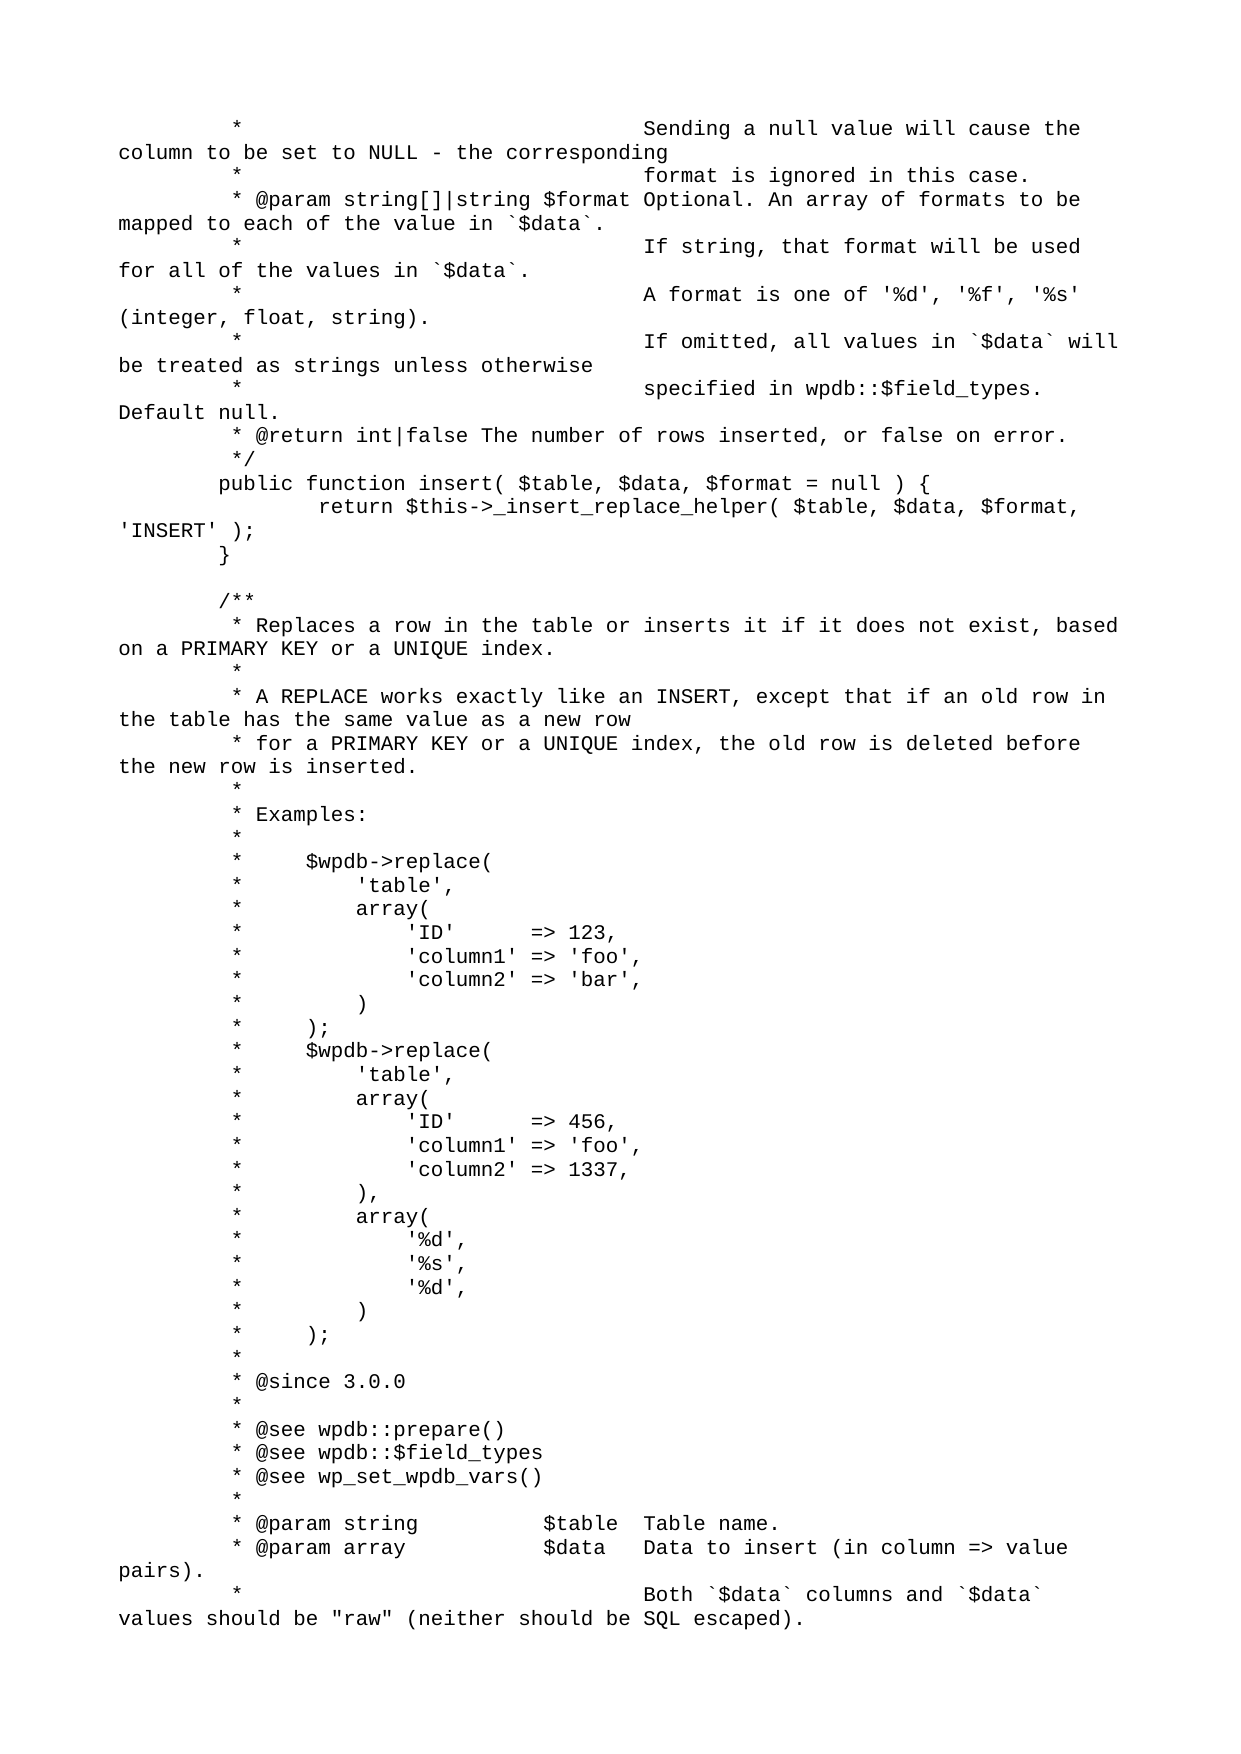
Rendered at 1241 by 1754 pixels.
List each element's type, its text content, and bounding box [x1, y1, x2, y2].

text * [118, 1489, 1122, 1513]
text * Both `$data` columns and `$data` values should be "raw" (neither should be SQL escaped). [118, 1584, 1122, 1631]
text * $wpdb->replace( [118, 851, 1122, 875]
text * 'ID' => 456, [118, 1111, 1122, 1135]
text * @see wpdb::prepare() [118, 1419, 1122, 1442]
text * 'table', [118, 1064, 1122, 1088]
text * format is ignored in this case. [118, 165, 1122, 189]
text return $this->_insert_replace_helper( $table, $data, $format, 'INSERT' ); [118, 496, 1122, 544]
text * '%d', [118, 1277, 1122, 1300]
text * ) [118, 993, 1122, 1017]
text * array( [118, 898, 1122, 922]
text * 'table', [118, 875, 1122, 898]
text * 'column1' => 'foo', [118, 1135, 1122, 1158]
text * '%d', [118, 1229, 1122, 1253]
text * @param string[]|string $format Optional. An array of formats to be mapped to each of the value in `$data`. [118, 189, 1122, 236]
text * @since 3.0.0 [118, 1371, 1122, 1395]
text * 'column2' => 1337, [118, 1158, 1122, 1182]
text * @param array $data Data to insert (in column => value pairs). [118, 1537, 1122, 1584]
text * A REPLACE works exactly like an INSERT, except that if an old row in the table has the same value as a new row [118, 686, 1122, 733]
text * @param string $table Table name. [118, 1513, 1122, 1537]
text * Sending a null value will cause the column to be set to NULL - the corresponding [118, 118, 1122, 165]
text * array( [118, 1088, 1122, 1111]
text } [118, 544, 1122, 567]
text * [118, 780, 1122, 804]
text * [118, 1348, 1122, 1371]
text * A format is one of '%d', '%f', '%s' (integer, float, string). [118, 284, 1122, 331]
text * @return int|false The number of rows inserted, or false on error. [118, 426, 1122, 449]
text * [118, 662, 1122, 686]
text * for a PRIMARY KEY or a UNIQUE index, the old row is deleted before the new row is inserted. [118, 733, 1122, 780]
text * [118, 827, 1122, 851]
text * $wpdb->replace( [118, 1040, 1122, 1064]
text /** [118, 591, 1122, 615]
text */ [118, 449, 1122, 473]
text * array( [118, 1206, 1122, 1229]
text * specified in wpdb::$field_types. Default null. [118, 378, 1122, 426]
text * [118, 1395, 1122, 1419]
text * Replaces a row in the table or inserts it if it does not exist, based on a PRIMARY KEY or a UNIQUE index. [118, 615, 1122, 662]
text * ), [118, 1182, 1122, 1206]
text * ); [118, 1017, 1122, 1040]
text * If omitted, all values in `$data` will be treated as strings unless otherwise [118, 331, 1122, 378]
text * 'column2' => 'bar', [118, 969, 1122, 993]
text * 'column1' => 'foo', [118, 946, 1122, 969]
text * @see wp_set_wpdb_vars() [118, 1466, 1122, 1489]
text * @see wpdb::$field_types [118, 1442, 1122, 1466]
text * 'ID' => 123, [118, 922, 1122, 946]
text * '%s', [118, 1253, 1122, 1277]
text * If string, that format will be used for all of the values in `$data`. [118, 236, 1122, 284]
text * ) [118, 1300, 1122, 1324]
text * ); [118, 1324, 1122, 1348]
text public function insert( $table, $data, $format = null ) { [118, 473, 1122, 496]
text * Examples: [118, 804, 1122, 827]
